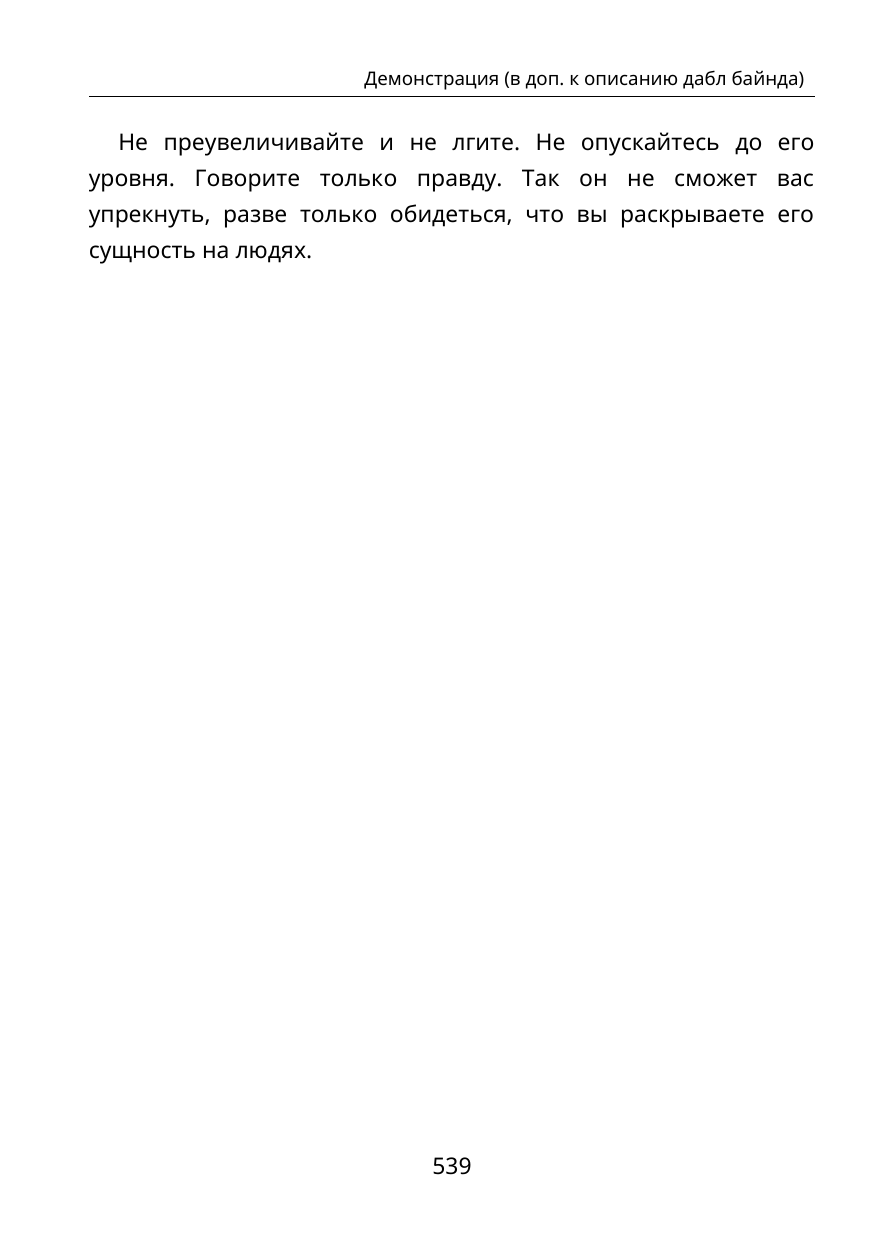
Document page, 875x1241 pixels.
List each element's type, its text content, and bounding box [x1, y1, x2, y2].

text Не преувеличивайте и не лгите. Не опускайтесь до его уровня. Говорите только правду. Так он не сможет вас упрекнуть, разве только обидеться, что вы раскрываете его сущность на людях. [88, 126, 815, 265]
